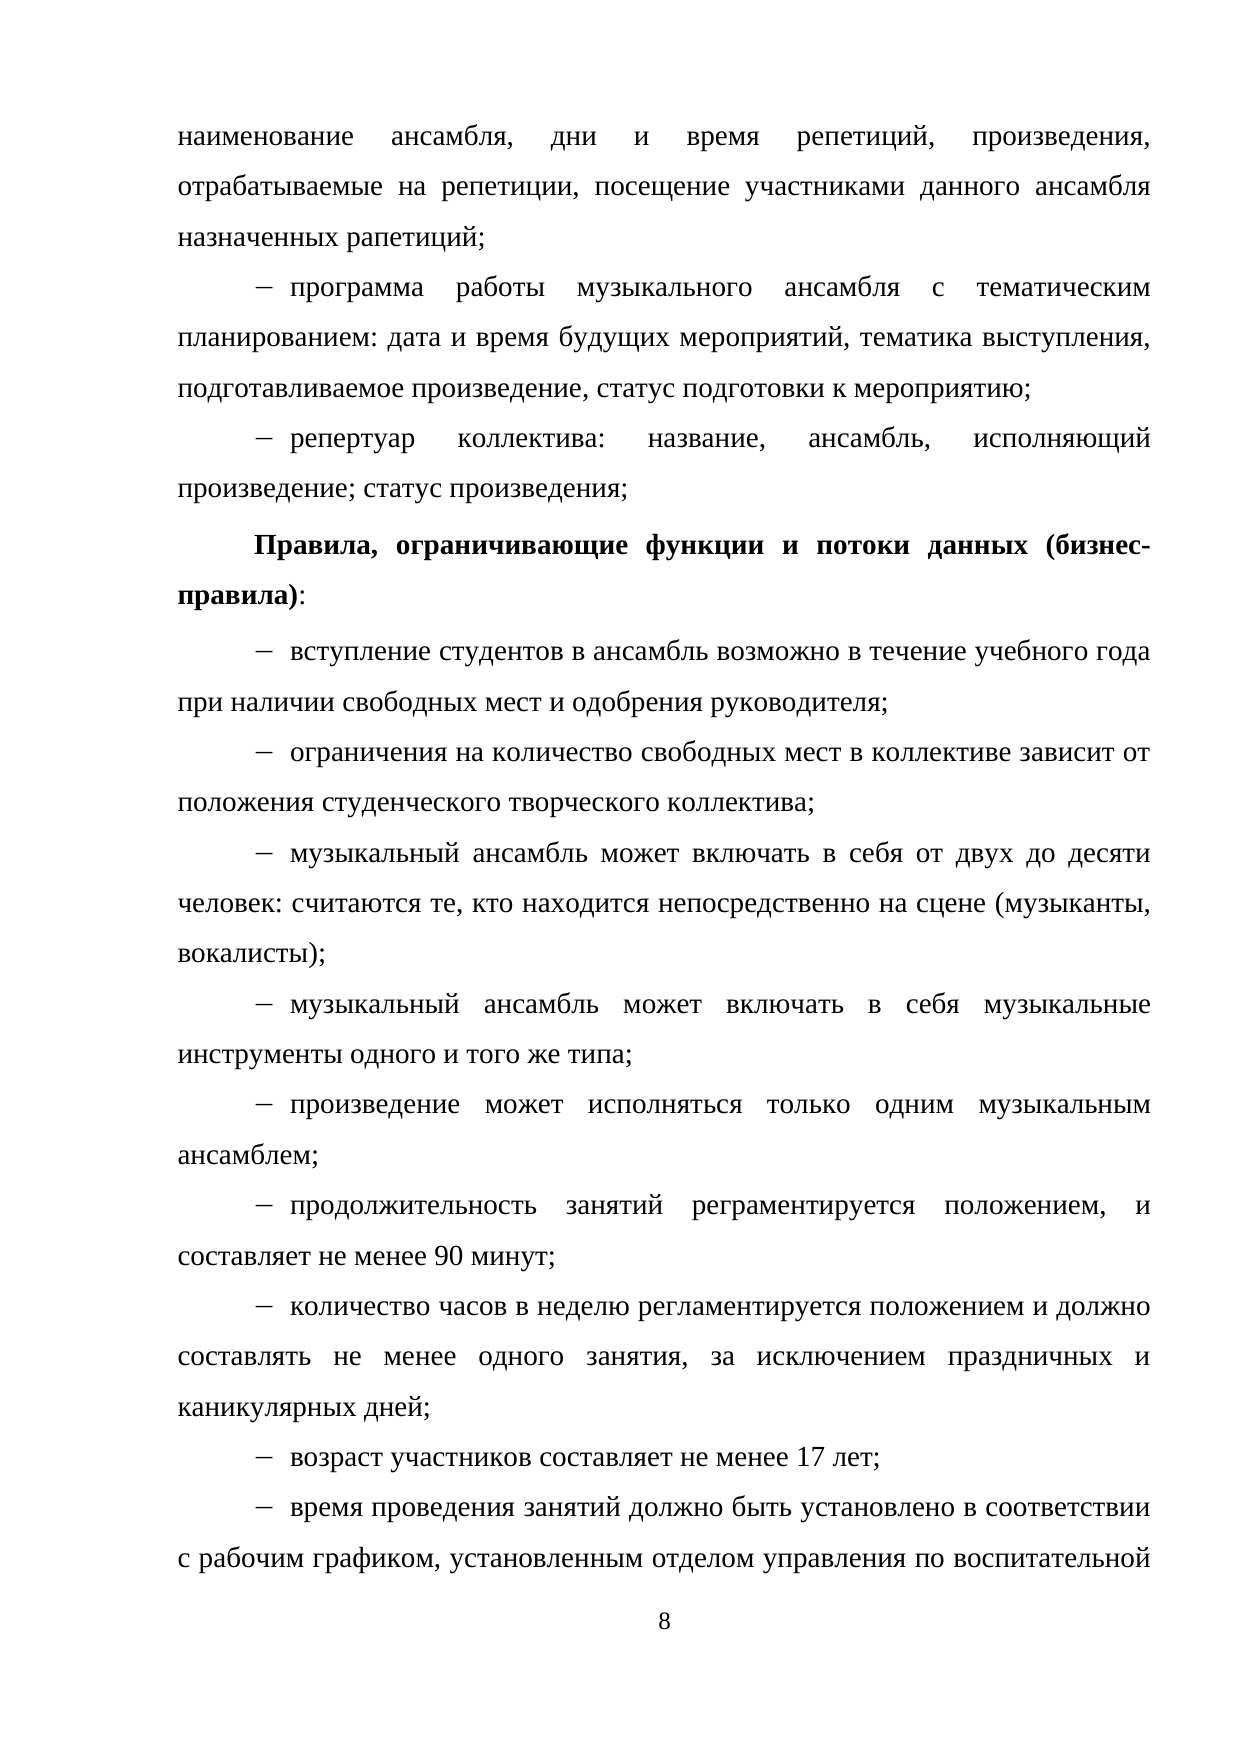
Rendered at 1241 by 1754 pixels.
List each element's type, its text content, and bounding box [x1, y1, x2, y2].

list ограничения на количество свободных мест в коллективе зависит от положения студенческого творческого коллектива; [177, 734, 1152, 818]
list продолжительность занятий реграментируется положением, и составляет не менее 90 минут; [177, 1187, 1152, 1271]
list наименование ансамбля, дни и время репетиций, произведения, отрабатываемые на репетиции, посещение участниками данного ансамбля назначенных рапетиций; [177, 118, 1152, 252]
list возраст участников составляет не менее 17 лет; [177, 1439, 1152, 1473]
text Правила, ограничивающие функции и потоки данных (бизнес-правила): [177, 527, 1152, 611]
list вступление студентов в ансамбль возможно в течение учебного года при наличии свободных мест и одобрения руководителя; [177, 633, 1152, 717]
list музыкальный ансамбль может включать в себя от двух до десяти человек: считаются те, кто находится непосредственно на сцене (музыканты, вокалисты); [177, 835, 1152, 969]
list произведение может исполняться только одним музыкальным ансамблем; [177, 1087, 1152, 1171]
list количество часов в неделю регламентируется положением и должно составлять не менее одного занятия, за исключением праздничных и каникулярных дней; [177, 1288, 1152, 1422]
list время проведения занятий должно быть установлено в соответствии с рабочим графиком, установленным отделом управления по воспитательной [177, 1489, 1152, 1573]
list музыкальный ансамбль может включать в себя музыкальные инструменты одного и того же типа; [177, 986, 1152, 1070]
list программа работы музыкального ансамбля с тематическим планированием: дата и время будущих мероприятий, тематика выступления, подготавливаемое произведение, статус подготовки к мероприятию; [177, 269, 1152, 403]
list репертуар коллектива: название, ансамбль, исполняющий произведение; статус произведения; [177, 420, 1152, 504]
